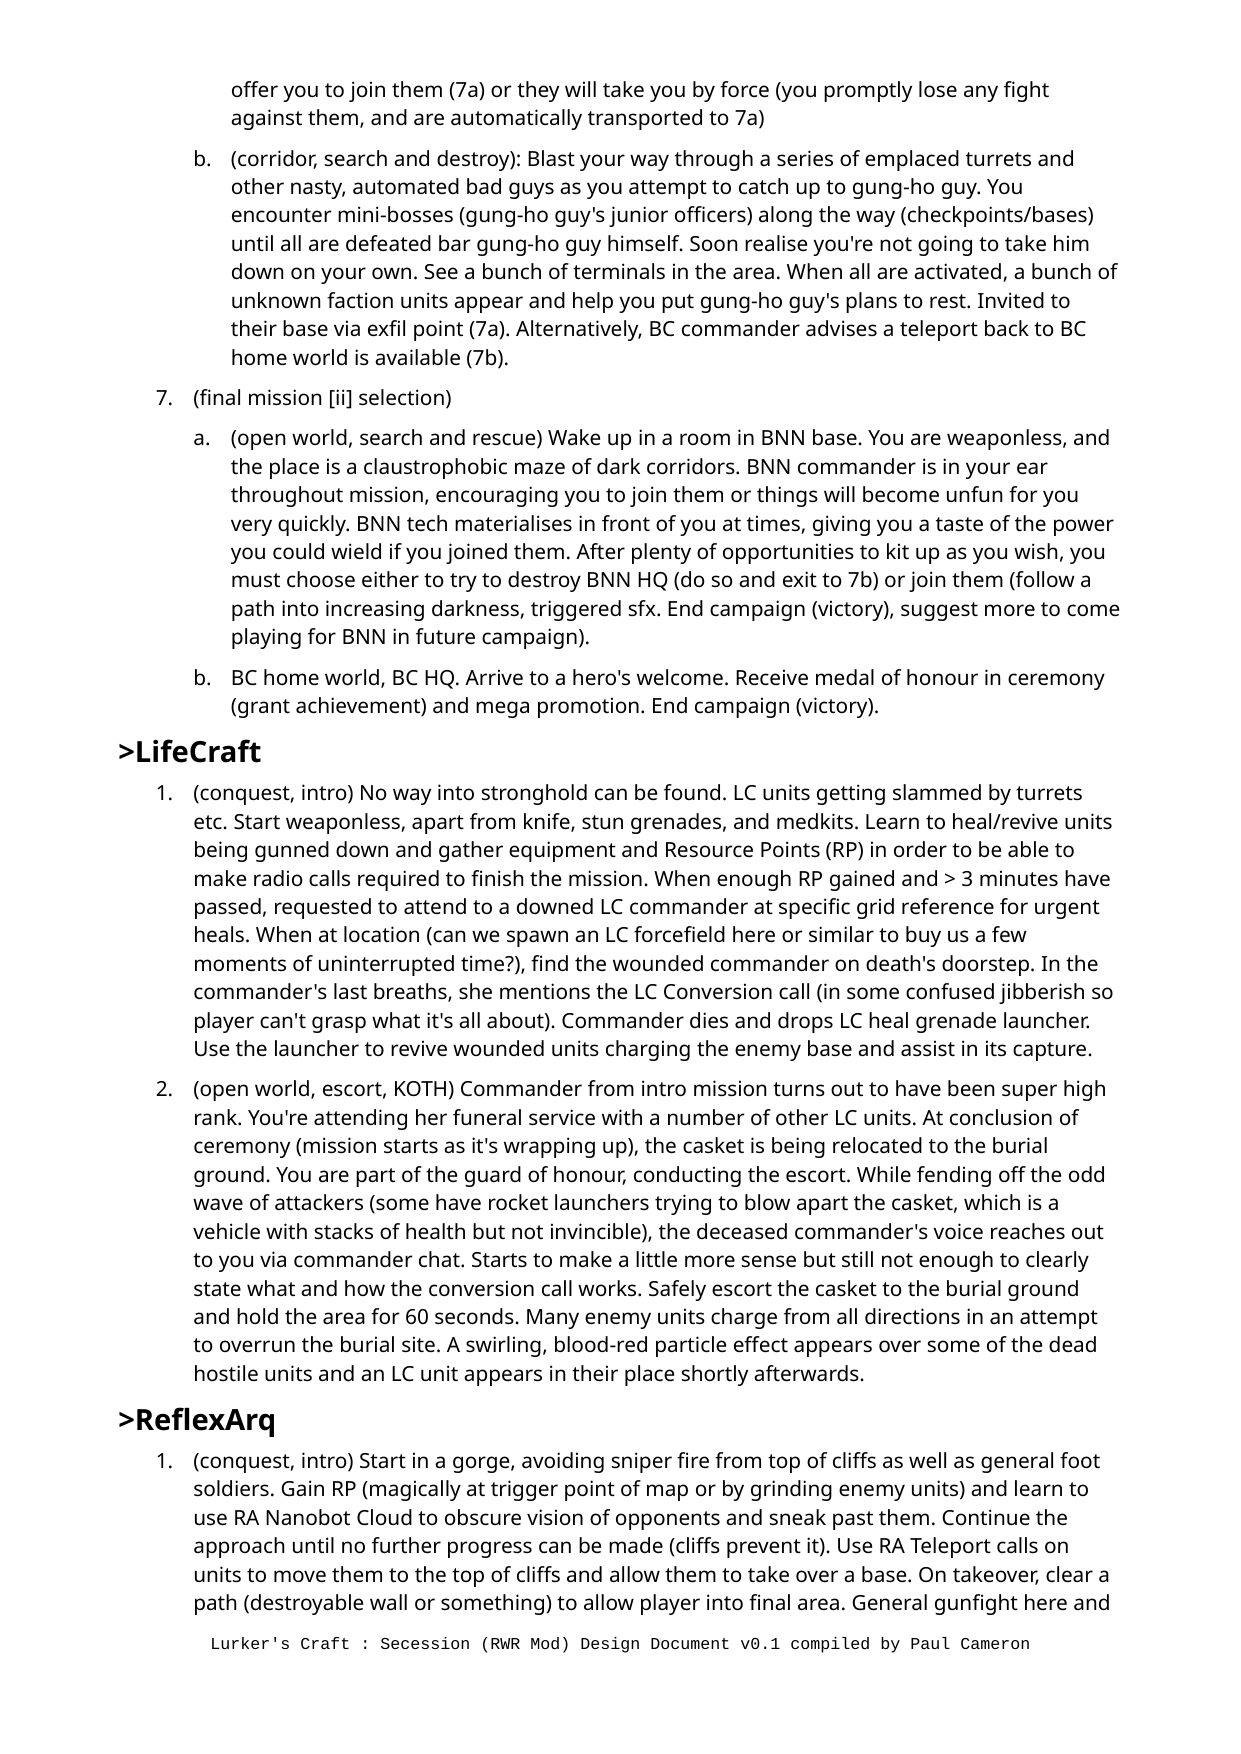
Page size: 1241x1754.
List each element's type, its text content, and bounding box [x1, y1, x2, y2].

list (conquest, intro) No way into stronghold can be found. LC units getting slammed by turrets etc. Start weaponless, apart from knife, stun grenades, and medkits. Learn to heal/revive units being gunned down and gather equipment and Resource Points (RP) in order to be able to make radio calls required to finish the mission. When enough RP gained and > 3 minutes have passed, requested to attend to a downed LC commander at specific grid reference for urgent heals. When at location (can we spawn an LC forcefield here or similar to buy us a few moments of uninterrupted time?), find the wounded commander on death's doorstep. In the commander's last breaths, she mentions the LC Conversion call (in some confused jibberish so player can't grasp what it's all about). Commander dies and drops LC heal grenade launcher. Use the launcher to revive wounded units charging the enemy base and assist in its capture. [156, 778, 1122, 1063]
subtitle >ReflexArq [118, 1399, 1122, 1439]
list (conquest, intro) Start in a gorge, avoiding sniper fire from top of cliffs as well as general foot soldiers. Gain RP (magically at trigger point of map or by grinding enemy units) and learn to use RA Nanobot Cloud to obscure vision of opponents and sneak past them. Continue the approach until no further progress can be made (cliffs prevent it). Use RA Teleport calls on units to move them to the top of cliffs and allow them to take over a base. On takeover, clear a path (destroyable wall or something) to allow player into final area. General gunfight here and [156, 1446, 1122, 1617]
list BC home world, BC HQ. Arrive to a hero's welcome. Receive medal of honour in ceremony (grant achievement) and mega promotion. End campaign (victory). [193, 663, 1122, 720]
list (open world, escort, KOTH) Commander from intro mission turns out to have been super high rank. You're attending her funeral service with a number of other LC units. At conclusion of ceremony (mission starts as it's wrapping up), the casket is being relocated to the burial ground. You are part of the guard of honour, conducting the escort. While fending off the odd wave of attackers (some have rocket launchers trying to blow apart the casket, which is a vehicle with stacks of health but not invincible), the deceased commander's voice reaches out to you via commander chat. Starts to make a little more sense but still not enough to clearly state what and how the conversion call works. Safely escort the casket to the burial ground and hold the area for 60 seconds. Many enemy units charge from all directions in an attempt to overrun the burial site. A swirling, blood-red particle effect appears over some of the dead hostile units and an LC unit appears in their place shortly afterwards. [156, 1074, 1122, 1387]
subtitle >LifeCraft [118, 732, 1122, 771]
list offer you to join them (7a) or they will take you by force (you promptly lose any fight against them, and are automatically transported to 7a) [193, 75, 1122, 132]
list (open world, search and rescue) Wake up in a room in BNN base. You are weaponless, and the place is a claustrophobic maze of dark corridors. BNN commander is in your ear throughout mission, encouraging you to join them or things will become unfun for you very quickly. BNN tech materialises in front of you at times, giving you a taste of the power you could wield if you joined them. After plenty of opportunities to kit up as you wish, you must choose either to try to destroy BNN HQ (do so and exit to 7b) or join them (follow a path into increasing darkness, triggered sfx. End campaign (victory), suggest more to come playing for BNN in future campaign). [193, 423, 1122, 651]
list (corridor, search and destroy): Blast your way through a series of emplaced turrets and other nasty, automated bad guys as you attempt to catch up to gung-ho guy. You encounter mini-bosses (gung-ho guy's junior officers) along the way (checkpoints/bases) until all are defeated bar gung-ho guy himself. Soon realise you're not going to take him down on your own. See a bunch of terminals in the area. When all are activated, a bunch of unknown faction units appear and help you put gung-ho guy's plans to rest. Invited to their base via exfil point (7a). Alternatively, BC commander advises a teleport back to BC home world is available (7b). [193, 144, 1122, 371]
list (final mission [ii] selection) [156, 383, 1122, 412]
